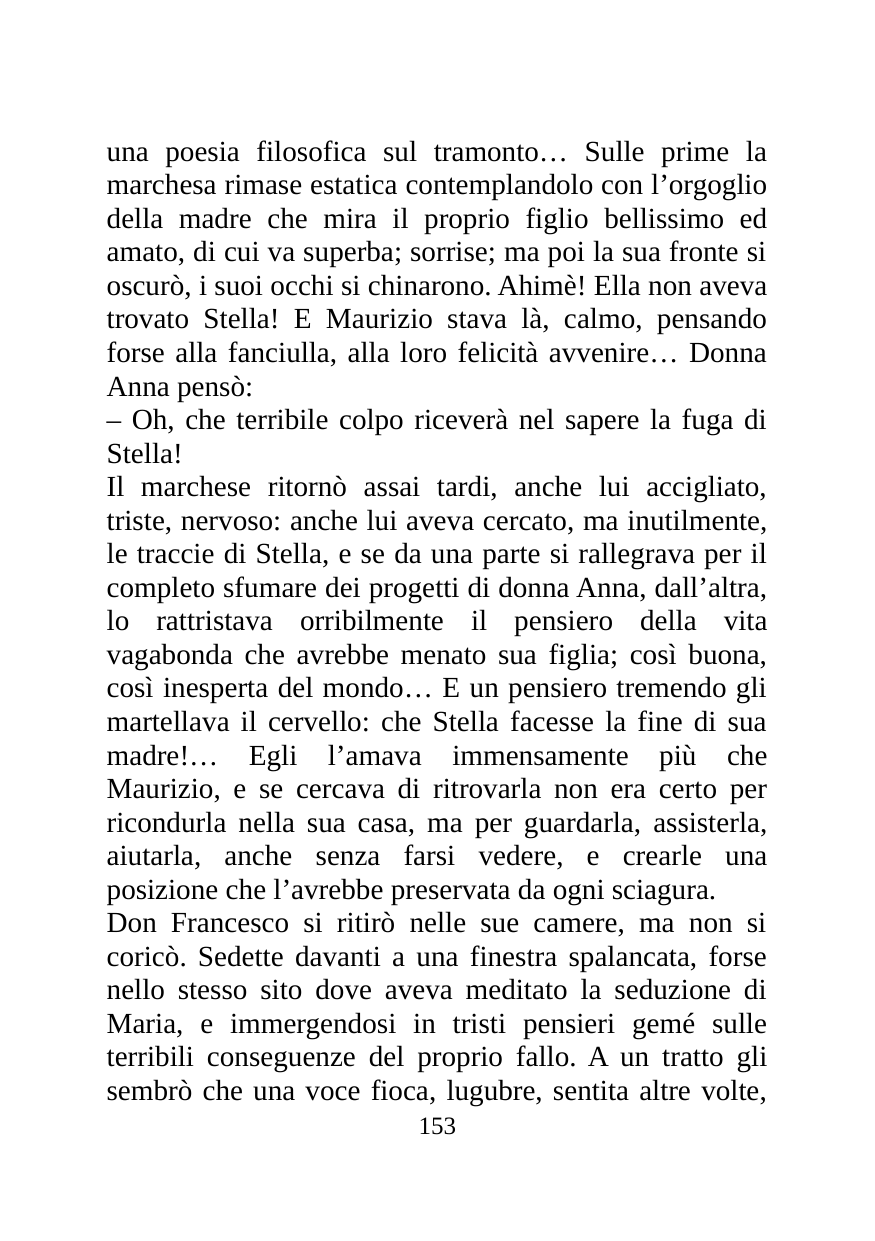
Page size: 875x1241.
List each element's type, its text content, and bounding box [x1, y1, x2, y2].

text Il marchese ritornò assai tardi, anche lui accigliato, triste, nervoso: anche lui aveva cercato, ma inutilmente, le traccie di Stella, e se da una parte si rallegrava per il completo sfumare dei progetti di donna Anna, dall’altra, lo rattristava orribilmente il pensiero della vita vagabonda che avrebbe menato sua figlia; così buona, così inesperta del mondo… E un pensiero tremendo gli martellava il cervello: che Stella facesse la fine di sua madre!… Egli l’amava immensamente più che Maurizio, e se cercava di ritrovarla non era certo per ricondurla nella sua casa, ma per guardarla, assisterla, aiutarla, anche senza farsi vedere, e crearle una posizione che l’avrebbe preservata da ogni sciagura. [106, 469, 768, 905]
text Don Francesco si ritirò nelle sue camere, ma non si coricò. Sedette davanti a una finestra spalancata, forse nello stesso sito dove aveva meditato la seduzione di Maria, e immergendosi in tristi pensieri gemé sulle terribili conseguenze del proprio fallo. A un tratto gli sembrò che una voce fioca, lugubre, sentita altre volte, [106, 905, 768, 1107]
text una poesia filosofica sul tramonto… Sulle prime la marchesa rimase estatica contemplandolo con l’orgoglio della madre che mira il proprio figlio bellissimo ed amato, di cui va superba; sorrise; ma poi la sua fronte si oscurò, i suoi occhi si chinarono. Ahimè! Ella non aveva trovato Stella! E Maurizio stava là, calmo, pensando forse alla fanciulla, alla loro felicità avvenire… Donna Anna pensò: [106, 134, 768, 402]
text – Oh, che terribile colpo riceverà nel sapere la fuga di Stella! [106, 402, 768, 469]
